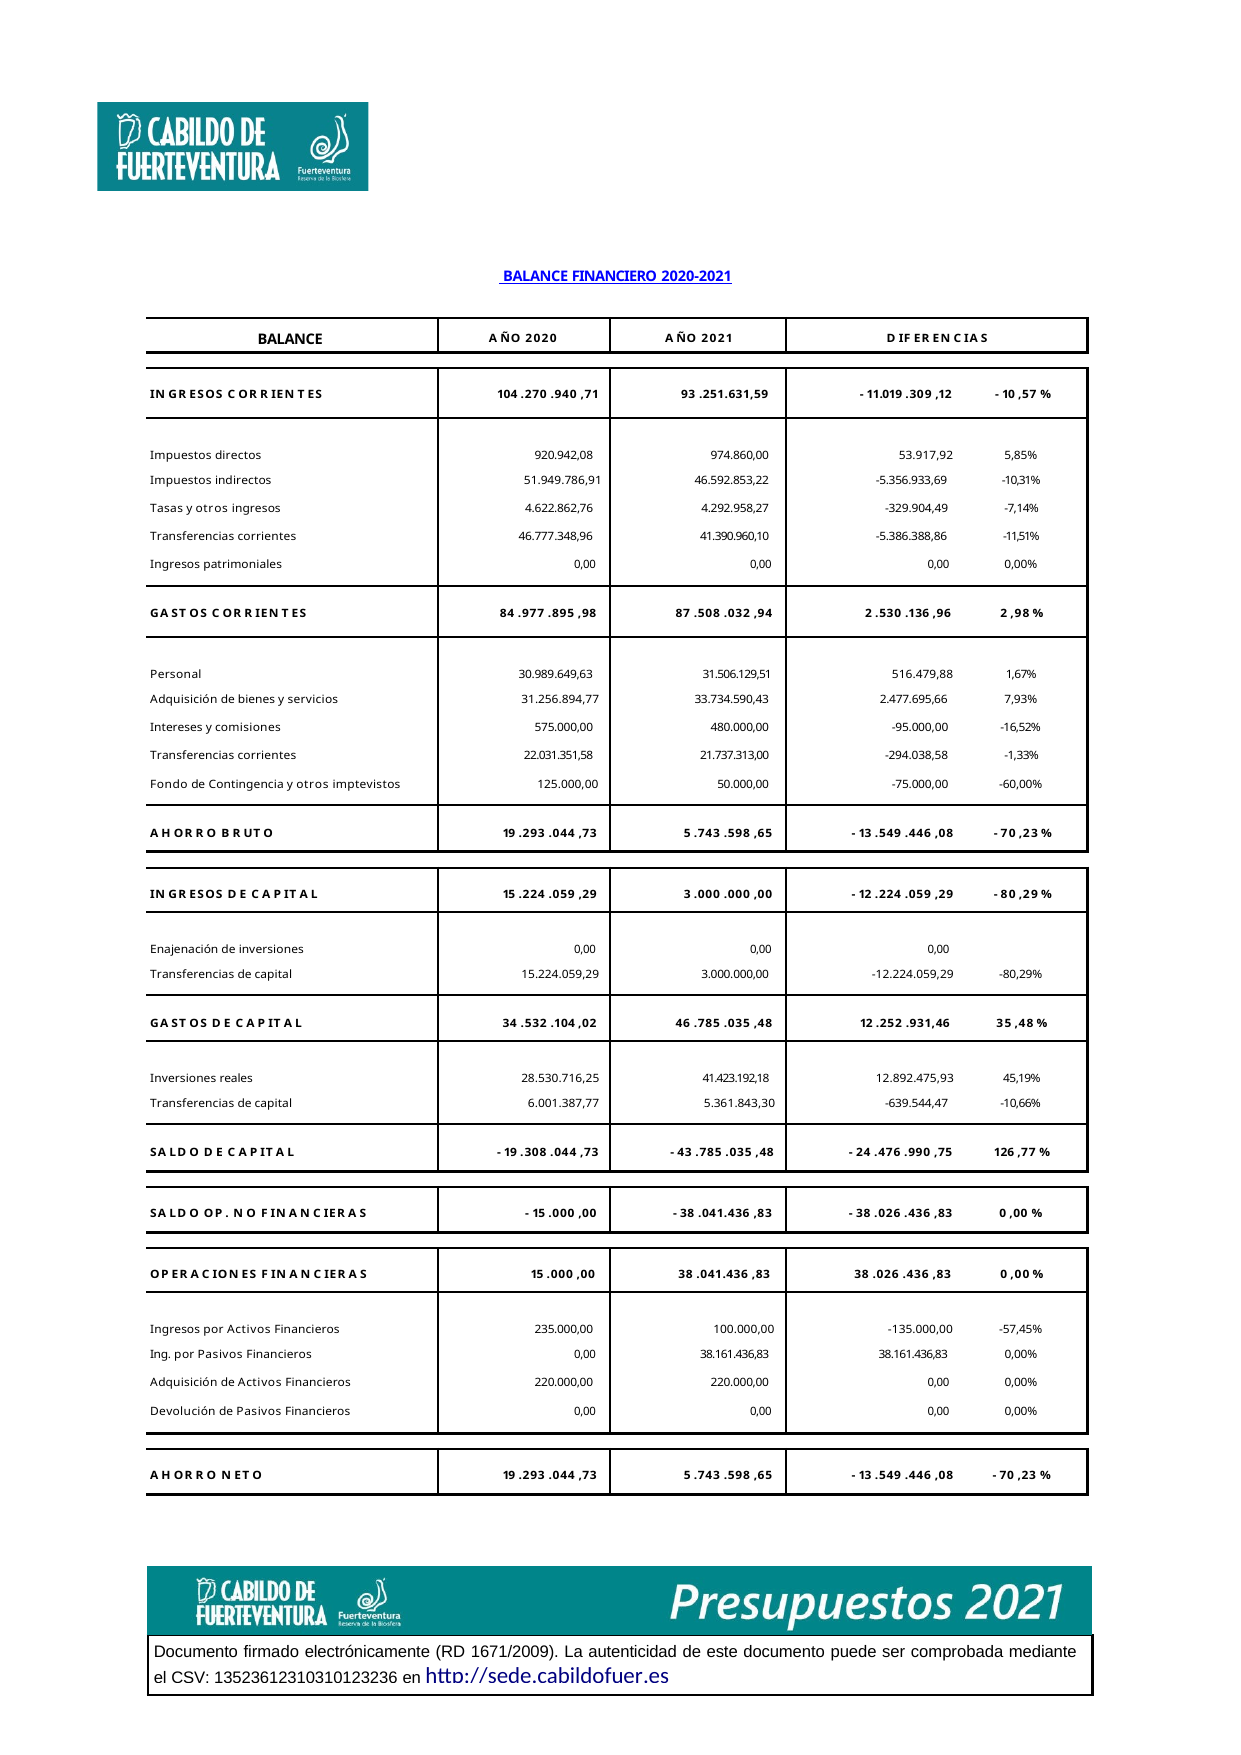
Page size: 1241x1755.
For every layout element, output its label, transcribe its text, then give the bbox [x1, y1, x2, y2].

table_header OP ER A C ION ES F IN A N C IER A S [146, 1249, 437, 1291]
table_cell Ing. por Pasivos Financieros [146, 1339, 437, 1367]
table_header 93 .251.631,59 [611, 369, 785, 417]
table_cell Adquisición de bienes y servicios [146, 684, 437, 712]
table_cell 920.942,08 [439, 419, 609, 465]
table_cell 31.256.894,77 [439, 684, 609, 712]
table_cell - 70 ,23 % [971, 806, 1086, 850]
table_cell -5.386.388,86 [787, 521, 971, 549]
table_cell 100.000,00 [611, 1293, 785, 1339]
table_cell 0,00 [439, 549, 609, 585]
table_header 104 .270 .940 ,71 [439, 369, 609, 417]
table_cell 480.000,00 [611, 712, 785, 740]
table_cell GA ST OS D E C A P IT A L [146, 996, 437, 1040]
table_cell 7,93% [971, 684, 1086, 712]
table_header 15 .000 ,00 [439, 1249, 609, 1291]
table_cell 12 .252 .931,46 [787, 996, 971, 1040]
table_header 19 .293 .044 ,73 [439, 1450, 609, 1493]
table_cell - 13 .549 .446 ,08 [787, 806, 971, 850]
table_cell 0,00 [787, 549, 971, 585]
table_cell 220.000,00 [439, 1367, 609, 1396]
table_header D IF ER EN C IA S [787, 319, 1086, 351]
table_cell 220.000,00 [611, 1367, 785, 1396]
table_cell Transferencias de capital [146, 959, 437, 994]
table_cell 516.479,88 [787, 638, 971, 684]
table_cell Devolución de Pasivos Financieros [146, 1396, 437, 1432]
table_cell 41.390.960,10 [611, 521, 785, 549]
table_header A H OR R O N ET O [146, 1450, 437, 1493]
table_cell -12.224.059,29 [787, 959, 971, 994]
table_header IN GR ESOS D E C A P IT A L [146, 869, 437, 911]
table_cell 46.592.853,22 [611, 465, 785, 493]
table_cell -1,33% [971, 740, 1086, 768]
table_cell [971, 913, 1086, 959]
table_header BALANCE [146, 319, 437, 351]
table_cell 84 .977 .895 ,98 [439, 587, 609, 636]
table_cell 12.892.475,93 [787, 1042, 971, 1088]
table_cell Inversiones reales [146, 1042, 437, 1088]
table_cell Tasas y otros ingresos [146, 493, 437, 521]
table_cell 31.506.129,51 [611, 638, 785, 684]
table_cell Intereses y comisiones [146, 712, 437, 740]
table_cell 41.423.192,18 [611, 1042, 785, 1088]
table_header - 38 .026 .436 ,83 0 ,00 % [787, 1188, 1086, 1231]
table_cell - 19 .308 .044 ,73 [439, 1125, 609, 1169]
table_cell 38.161.436,83 [787, 1339, 974, 1367]
table_cell 0,00 [439, 1396, 609, 1432]
table_cell 6.001.387,77 [439, 1088, 609, 1123]
table_cell 2 .530 .136 ,96 [787, 587, 971, 636]
table_cell -5.356.933,69 [787, 465, 971, 493]
table_cell Impuestos indirectos [146, 465, 437, 493]
table_header - 12 .224 .059 ,29 [787, 869, 971, 911]
table_cell 0,00 [787, 913, 971, 959]
table_cell 0,00% [974, 1396, 1086, 1432]
table_cell -135.000,00 [787, 1293, 974, 1339]
table_cell 28.530.716,25 [439, 1042, 609, 1088]
table_cell Enajenación de inversiones [146, 913, 437, 959]
table_cell 4.622.862,76 [439, 493, 609, 521]
table_cell 15.224.059,29 [439, 959, 609, 994]
table_cell 0,00% [971, 549, 1086, 585]
table_cell 575.000,00 [439, 712, 609, 740]
table_cell 51.949.786,91 [439, 465, 609, 493]
table_cell -7,14% [971, 493, 1086, 521]
table_cell 0,00 [787, 1367, 974, 1396]
table_header 38 .041.436 ,83 [611, 1249, 785, 1291]
table_cell 974.860,00 [611, 419, 785, 465]
table_header - 15 .000 ,00 [439, 1188, 609, 1231]
table_cell Transferencias corrientes [146, 521, 437, 549]
table_cell 33.734.590,43 [611, 684, 785, 712]
table_header IN GR ESOS C OR R IEN T ES [146, 369, 437, 417]
table_cell 0,00 [611, 549, 785, 585]
table_header 38 .026 .436 ,83 [787, 1249, 974, 1291]
table_header - 80 ,29 % [971, 869, 1086, 911]
table_cell 38.161.436,83 [611, 1339, 785, 1367]
table_cell 45,19% [971, 1042, 1086, 1088]
table_header A ÑO 2020 [439, 319, 609, 351]
table_cell 0,00 [439, 913, 609, 959]
table_cell -57,45% [974, 1293, 1086, 1339]
table_cell 19 .293 .044 ,73 [439, 806, 609, 850]
table_cell -639.544,47 [787, 1088, 971, 1123]
table_header 5 .743 .598 ,65 [611, 1450, 785, 1493]
table_cell 235.000,00 [439, 1293, 609, 1339]
table_cell 0,00 [611, 913, 785, 959]
table_cell A H OR R O B R UT O [146, 806, 437, 850]
table_cell 2.477.695,66 [787, 684, 971, 712]
table_cell 0,00% [974, 1339, 1086, 1367]
table_cell -10,66% [971, 1088, 1086, 1123]
table_cell -10,31% [971, 465, 1086, 493]
table_cell Ingresos patrimoniales [146, 549, 437, 585]
table_cell 21.737.313,00 [611, 740, 785, 768]
table_header - 13 .549 .446 ,08 - 70 ,23 % [787, 1450, 1086, 1493]
table_cell 0,00 [439, 1339, 609, 1367]
table_header - 10 ,57 % [971, 369, 1086, 417]
table_cell 4.292.958,27 [611, 493, 785, 521]
table_cell 5.361.843,30 [611, 1088, 785, 1123]
table_cell 5,85% [971, 419, 1086, 465]
table_cell Ingresos por Activos Financieros [146, 1293, 437, 1339]
table_cell 1,67% [971, 638, 1086, 684]
table_cell 87 .508 .032 ,94 [611, 587, 785, 636]
table_cell 46.777.348,96 [439, 521, 609, 549]
table_cell 0,00 [787, 1396, 974, 1432]
table_cell Transferencias de capital [146, 1088, 437, 1123]
table_cell 22.031.351,58 [439, 740, 609, 768]
table_cell 125.000,00 [439, 769, 609, 804]
table_cell -75.000,00 [787, 769, 971, 804]
table_cell - 43 .785 .035 ,48 [611, 1125, 785, 1169]
table_header - 11.019 .309 ,12 [787, 369, 971, 417]
table_cell 30.989.649,63 [439, 638, 609, 684]
table_cell 35 ,48 % [971, 996, 1086, 1040]
table_header A ÑO 2021 [611, 319, 785, 351]
table_cell Personal [146, 638, 437, 684]
table_cell -60,00% [971, 769, 1086, 804]
table_cell -80,29% [971, 959, 1086, 994]
table_cell 2 ,98 % [971, 587, 1086, 636]
text BALANCE FINANCIERO 2020-2021 [123, 266, 1107, 286]
table_cell -329.904,49 [787, 493, 971, 521]
table_cell GA ST OS C OR R IEN T ES [146, 587, 437, 636]
table_header - 38 .041.436 ,83 [611, 1188, 785, 1231]
table_cell -95.000,00 [787, 712, 971, 740]
table_cell -11,51% [971, 521, 1086, 549]
table_cell 126 ,77 % [971, 1125, 1086, 1169]
table_cell 53.917,92 [787, 419, 971, 465]
table_cell Transferencias corrientes [146, 740, 437, 768]
table_cell Fondo de Contingencia y otros imptevistos [146, 769, 437, 804]
table_cell 50.000,00 [611, 769, 785, 804]
table_cell -16,52% [971, 712, 1086, 740]
table_cell SA LD O D E C A P IT A L [146, 1125, 437, 1169]
table_cell - 24 .476 .990 ,75 [787, 1125, 971, 1169]
table_cell 0,00 [611, 1396, 785, 1432]
table_cell 3.000.000,00 [611, 959, 785, 994]
table_cell 46 .785 .035 ,48 [611, 996, 785, 1040]
table_cell Impuestos directos [146, 419, 437, 465]
table_cell -294.038,58 [787, 740, 971, 768]
table_cell 5 .743 .598 ,65 [611, 806, 785, 850]
table_cell 0,00% [974, 1367, 1086, 1396]
table_cell Adquisición de Activos Financieros [146, 1367, 437, 1396]
table_header 15 .224 .059 ,29 [439, 869, 609, 911]
table_header 3 .000 .000 ,00 [611, 869, 785, 911]
table_header 0 ,00 % [974, 1249, 1086, 1291]
table_header SA LD O OP . N O F IN A N C IER A S [146, 1188, 437, 1231]
table_cell 34 .532 .104 ,02 [439, 996, 609, 1040]
